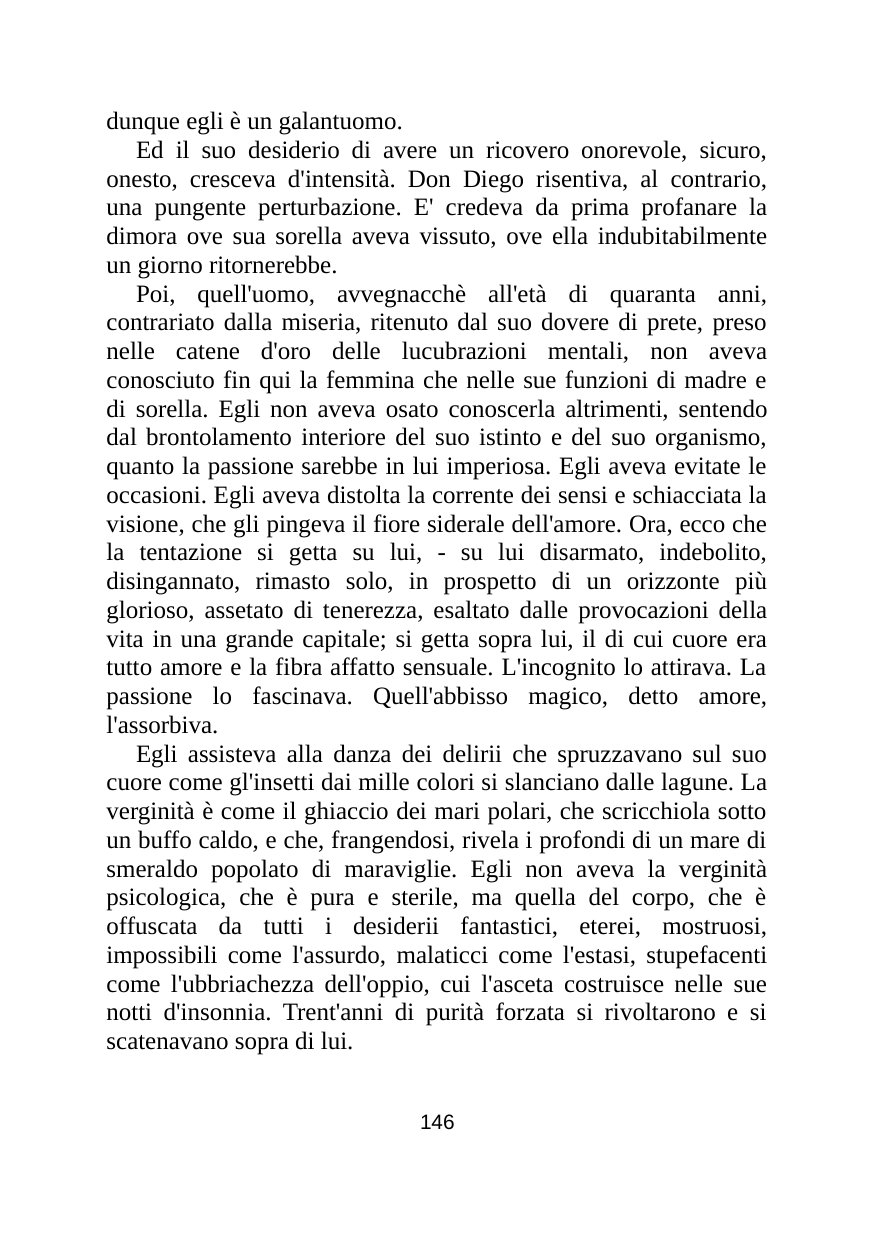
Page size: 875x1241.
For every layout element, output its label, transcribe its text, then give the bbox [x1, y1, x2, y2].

text dunque egli è un galantuomo. [106, 106, 768, 135]
text Egli assisteva alla danza dei delirii che spruzzavano sul suo cuore come gl'insetti dai mille colori si slanciano dalle lagune. La verginità è come il ghiaccio dei mari polari, che scricchiola sotto un buffo caldo, e che, frangendosi, rivela i profondi di un mare di smeraldo popolato di maraviglie. Egli non aveva la verginità psicologica, che è pura e sterile, ma quella del corpo, che è offuscata da tutti i desiderii fantastici, eterei, mostruosi, impossibili come l'assurdo, malaticci come l'estasi, stupefacenti come l'ubbriachezza dell'oppio, cui l'asceta costruisce nelle sue notti d'insonnia. Trent'anni di purità forzata si rivoltarono e si scatenavano sopra di lui. [106, 739, 768, 1055]
text Poi, quell'uomo, avvegnacchè all'età di quaranta anni, contrariato dalla miseria, ritenuto dal suo dovere di prete, preso nelle catene d'oro delle lucubrazioni mentali, non aveva conosciuto fin qui la femmina che nelle sue funzioni di madre e di sorella. Egli non aveva osato conoscerla altrimenti, sentendo dal brontolamento interiore del suo istinto e del suo organismo, quanto la passione sarebbe in lui imperiosa. Egli aveva evitate le occasioni. Egli aveva distolta la corrente dei sensi e schiacciata la visione, che gli pingeva il fiore siderale dell'amore. Ora, ecco che la tentazione si getta su lui, - su lui disarmato, indebolito, disingannato, rimasto solo, in prospetto di un orizzonte più glorioso, assetato di tenerezza, esaltato dalle provocazioni della vita in una grande capitale; si getta sopra lui, il di cui cuore era tutto amore e la fibra affatto sensuale. L'incognito lo attirava. La passione lo fascinava. Quell'abbisso magico, detto amore, l'assorbiva. [106, 279, 768, 739]
text Ed il suo desiderio di avere un ricovero onorevole, sicuro, onesto, cresceva d'intensità. Don Diego risentiva, al contrario, una pungente perturbazione. E' credeva da prima profanare la dimora ove sua sorella aveva vissuto, ove ella indubitabilmente un giorno ritornerebbe. [106, 135, 768, 279]
